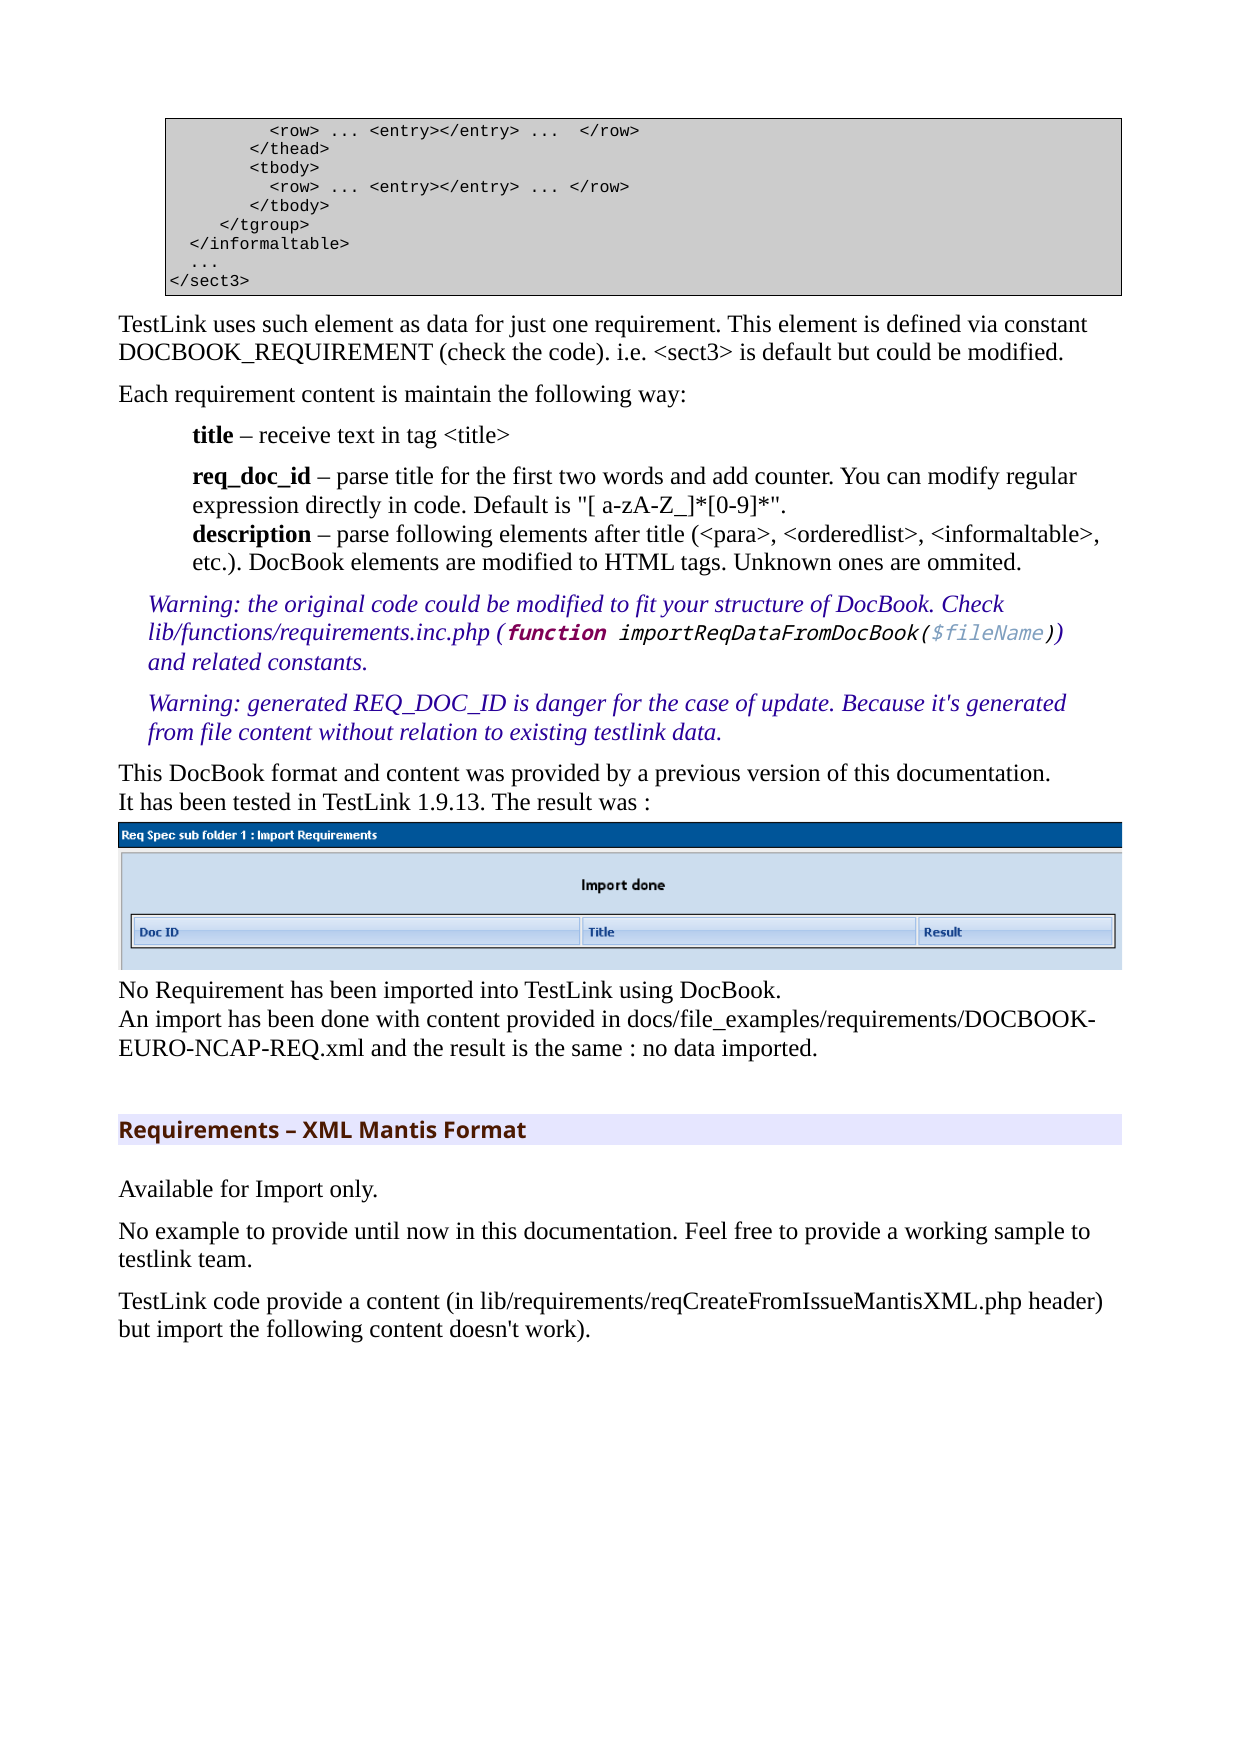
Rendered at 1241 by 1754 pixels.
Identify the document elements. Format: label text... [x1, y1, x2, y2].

picture [118, 821, 1123, 970]
text [118, 816, 1122, 821]
text TestLink code provide a content (in lib/requirements/reqCreateFromIssueMantisXML.php header) but import the following content doesn't work). [118, 1286, 1122, 1343]
text req_doc_id – parse title for the first two words and add counter. You can modify regular expression directly in code. Default is "[ a-zA-Z_]*[0-9]*". description – parse following elements after title (<para>, <orderedlist>, <informaltable>, etc.). DocBook elements are modified to HTML tags. Unknown ones are ommited. [192, 461, 1122, 576]
text An import has been done with content provided in docs/file_examples/requirements/DOCBOOK-EURO-NCAP-REQ.xml and the result is the same : no data imported. [118, 1004, 1122, 1061]
subtitle Requirements – XML Mantis Format [118, 1114, 1122, 1145]
text Warning: the original code could be modified to fit your structure of DocBook. Check lib/functions/requirements.inc.php (function importReqDataFromDocBook($fileName)) and related constants. [148, 589, 1093, 676]
text Each requirement content is maintain the following way: [118, 379, 1122, 407]
text Warning: generated REQ_DOC_ID is danger for the case of update. Because it's generated from file content without relation to existing testlink data. [148, 688, 1093, 746]
text title – receive text in tag <title> [192, 420, 1122, 449]
text TestLink uses such element as data for just one requirement. This element is defined via constant DOCBOOK_REQUIREMENT (check the code). i.e. <sect3> is default but could be modified. [118, 309, 1122, 366]
text No Requirement has been imported into TestLink using DocBook. [118, 970, 1122, 1004]
text No example to provide until now in this documentation. Feel free to provide a working sample to testlink team. [118, 1216, 1122, 1273]
text Available for Import only. [118, 1174, 1122, 1203]
text <row> ... <entry></entry> ... </row> </thead> <tbody> <row> ... <entry></entry> ... </row> </tbody> </tgroup> </informaltable> ... </sect3> [166, 119, 1121, 295]
text It has been tested in TestLink 1.9.13. The result was : [118, 787, 1122, 816]
text This DocBook format and content was provided by a previous version of this documentation. [118, 758, 1122, 787]
